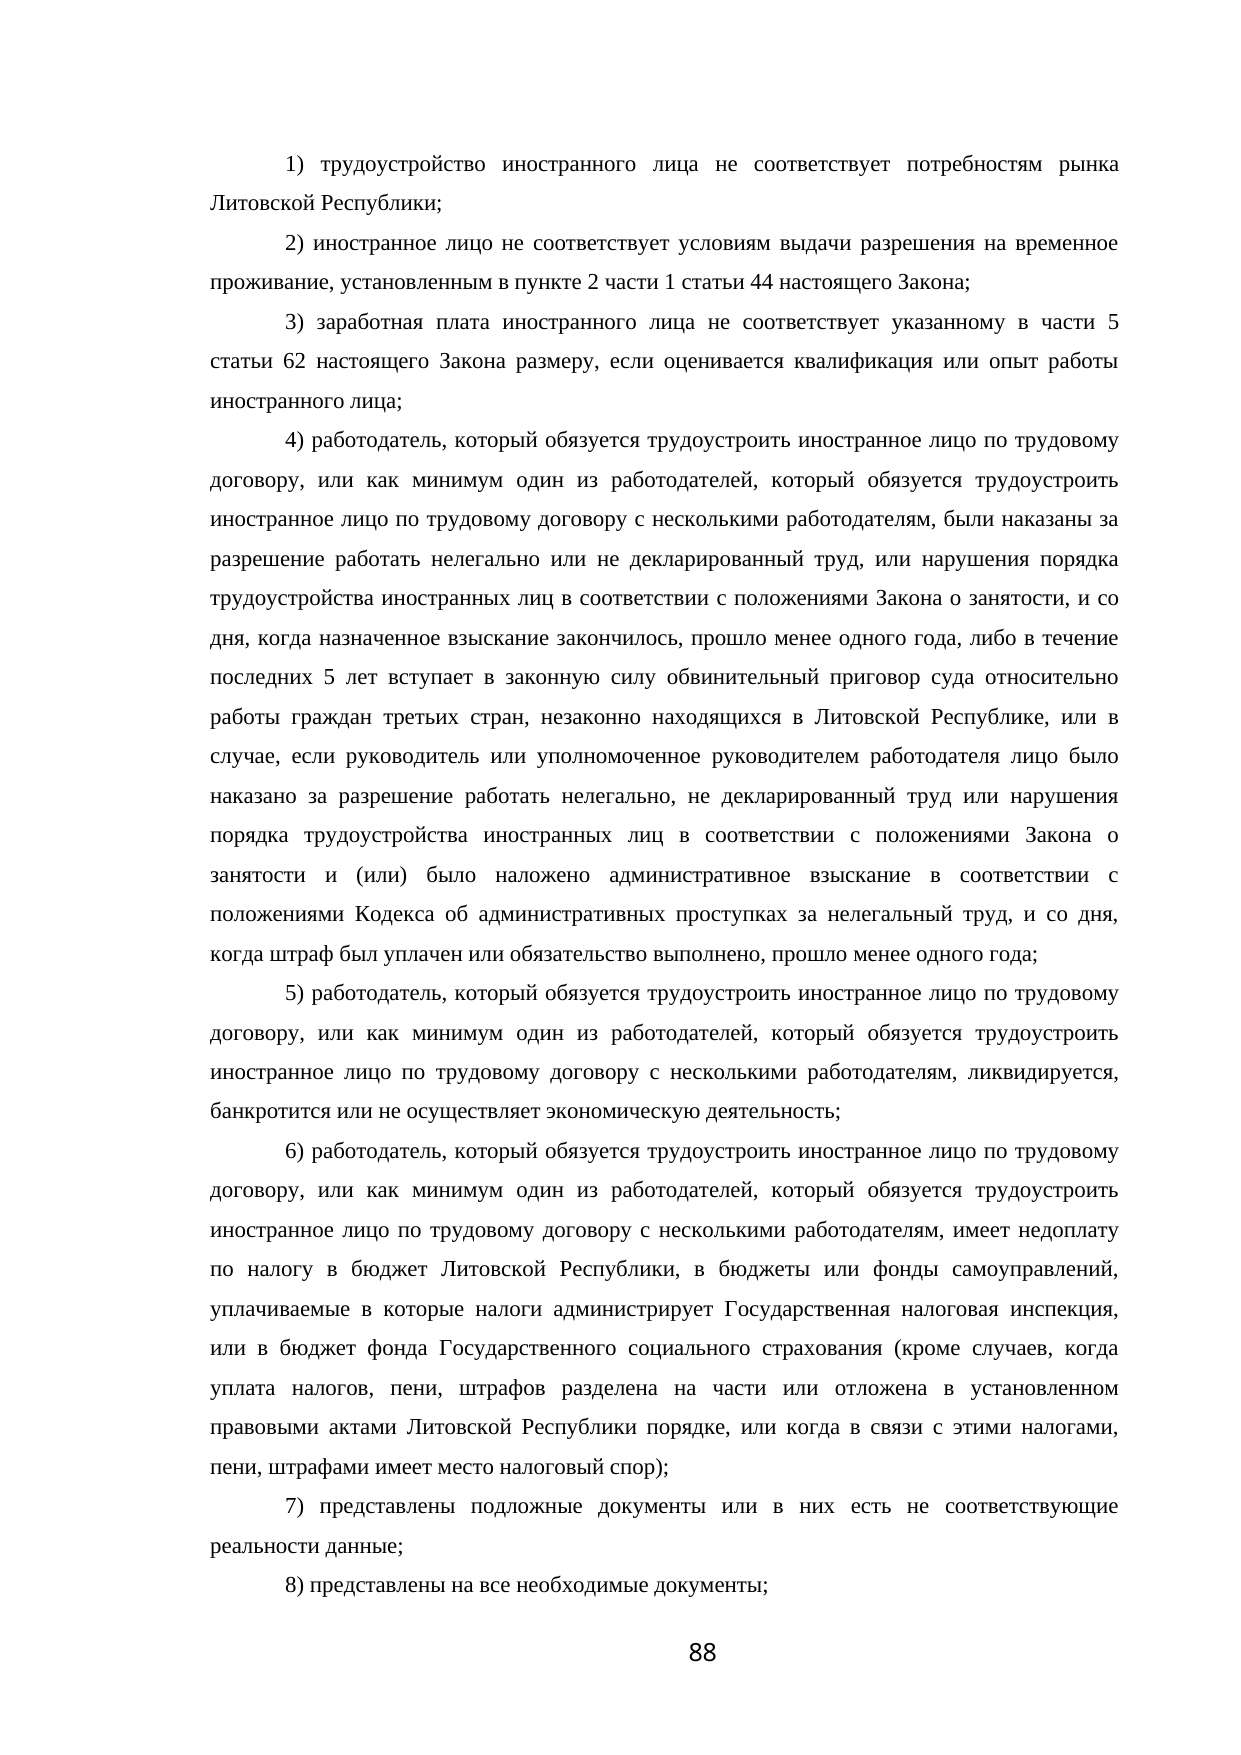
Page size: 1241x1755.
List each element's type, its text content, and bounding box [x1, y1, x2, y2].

text 3) заработная плата иностранного лица не соответствует указанному в части 5 статьи 62 настоящего Закона размеру, если оценивается квалификация или опыт работы иностранного лица; [210, 308, 1120, 413]
text 7) представлены подложные документы или в них есть не соответствующие реальности данные; [210, 1492, 1120, 1558]
text 1) трудоустройство иностранного лица не соответствует потребностям рынка Литовской Республики; [210, 150, 1120, 216]
text 6) работодатель, который обязуется трудоустроить иностранное лицо по трудовому договору, или как минимум один из работодателей, который обязуется трудоустроить иностранное лицо по трудовому договору с несколькими работодателям, имеет недоплату по налогу в бюджет Литовской Республики, в бюджеты или фонды самоуправлений, уплачиваемые в которые налоги администрирует Государственная налоговая инспекция, или в бюджет фонда Государственного социального страхования (кроме случаев, когда уплата налогов, пени, штрафов разделена на части или отложена в установленном правовыми актами Литовской Республики порядке, или когда в связи с этими налогами, пени, штрафами имеет место налоговый спор); [210, 1137, 1120, 1479]
text 2) иностранное лицо не соответствует условиям выдачи разрешения на временное проживание, установленным в пункте 2 части 1 статьи 44 настоящего Закона; [210, 229, 1120, 295]
text 8) представлены на все необходимые документы; [210, 1571, 1120, 1598]
text 5) работодатель, который обязуется трудоустроить иностранное лицо по трудовому договору, или как минимум один из работодателей, который обязуется трудоустроить иностранное лицо по трудовому договору с несколькими работодателям, ликвидируется, банкротится или не осуществляет экономическую деятельность; [210, 979, 1120, 1124]
text 4) работодатель, который обязуется трудоустроить иностранное лицо по трудовому договору, или как минимум один из работодателей, который обязуется трудоустроить иностранное лицо по трудовому договору с несколькими работодателям, были наказаны за разрешение работать нелегально или не декларированный труд, или нарушения порядка трудоустройства иностранных лиц в соответствии с положениями Закона о занятости, и со дня, когда назначенное взыскание закончилось, прошло менее одного года, либо в течение последних 5 лет вступает в законную силу обвинительный приговор суда относительно работы граждан третьих стран, незаконно находящихся в Литовской Республике, или в случае, если руководитель или уполномоченное руководителем работодателя лицо было наказано за разрешение работать нелегально, не декларированный труд или нарушения порядка трудоустройства иностранных лиц в соответствии с положениями Закона о занятости и (или) было наложено административное взыскание в соответствии с положениями Кодекса об административных проступках за нелегальный труд, и со дня, когда штраф был уплачен или обязательство выполнено, прошло менее одного года; [210, 426, 1120, 966]
